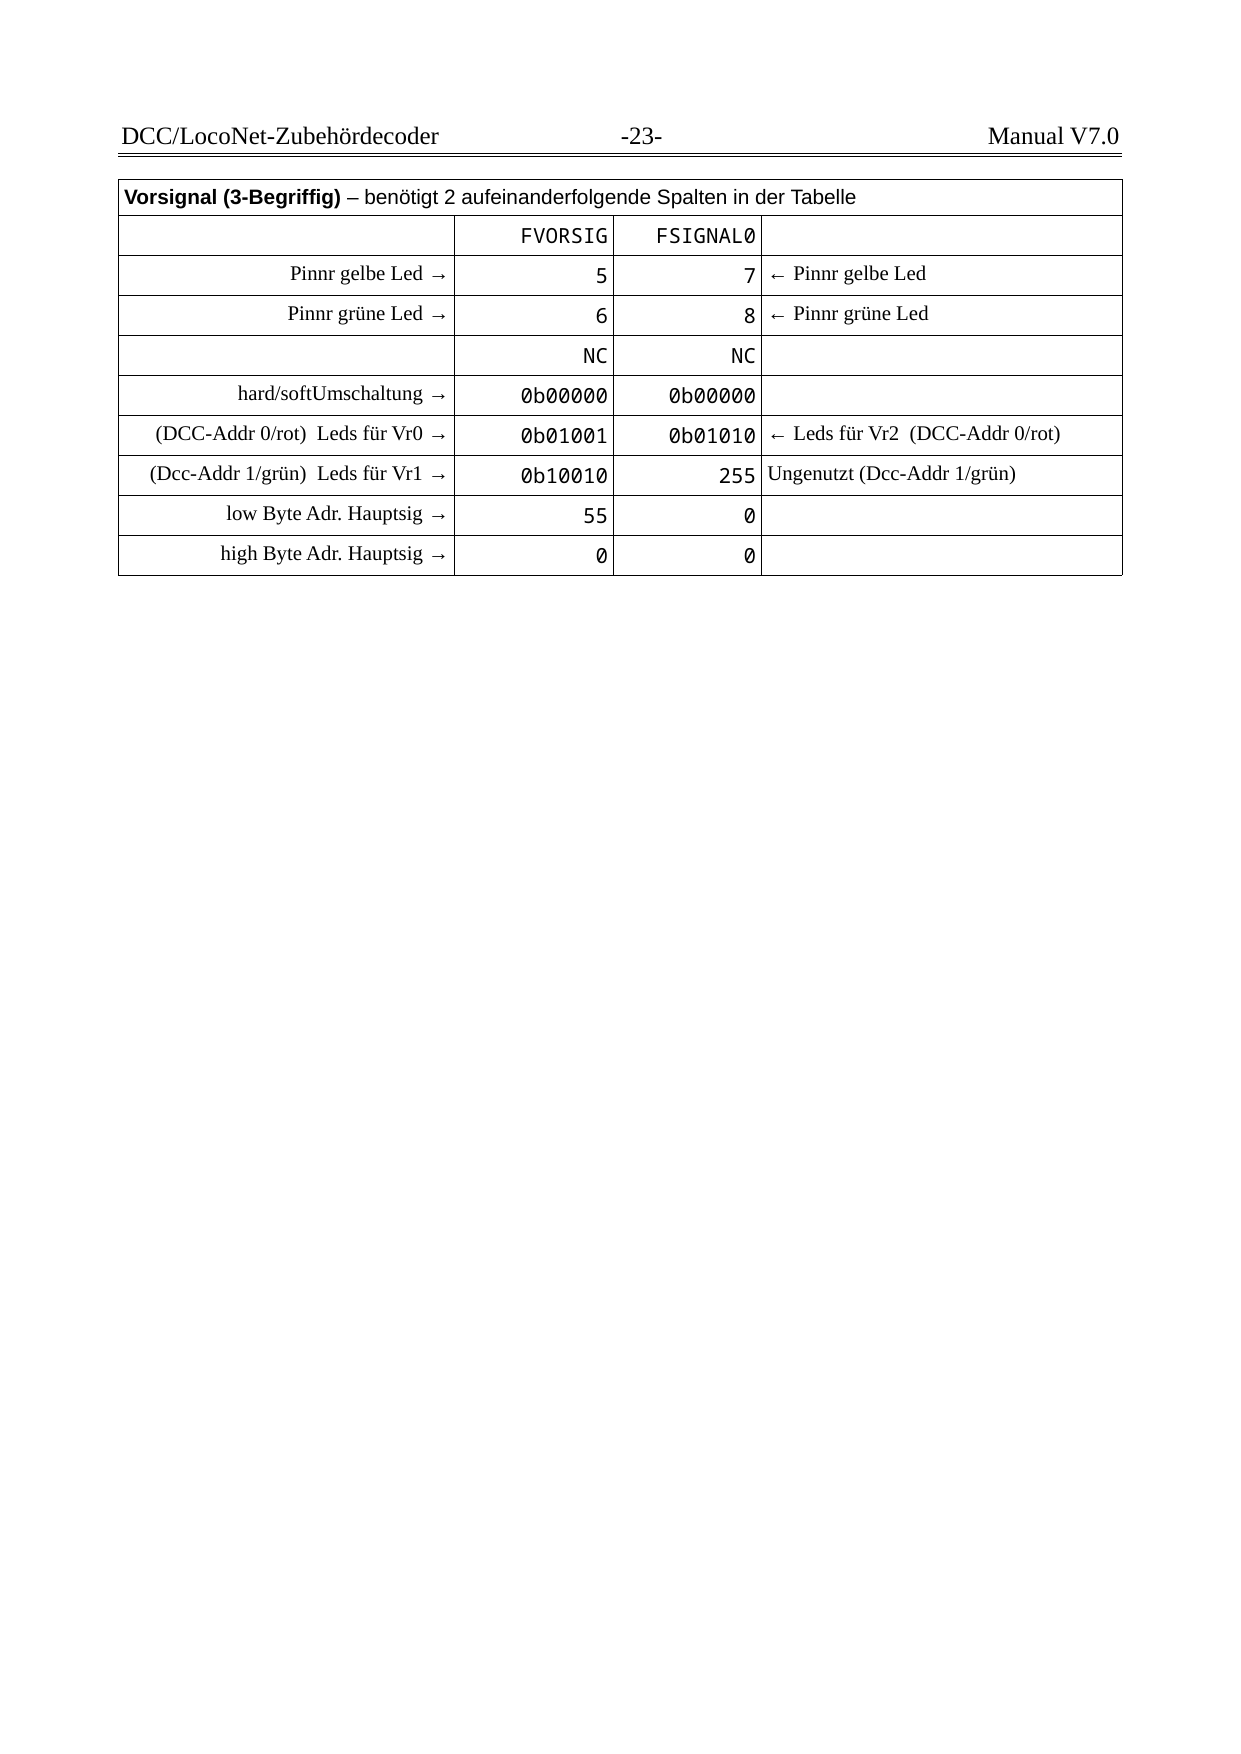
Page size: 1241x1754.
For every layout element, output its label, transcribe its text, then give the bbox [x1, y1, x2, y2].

table_cell [762, 336, 1122, 375]
table_cell 0b00000 [614, 376, 761, 415]
table_cell 255 [614, 456, 761, 495]
table_cell 5 [455, 256, 613, 295]
table_cell ← Leds für Vr2 (DCC-Addr 0/rot) [762, 416, 1122, 455]
table_cell 0b00000 [455, 376, 613, 415]
table_cell NC [455, 336, 613, 375]
table_cell FSIGNAL0 [614, 216, 761, 255]
table_cell 55 [455, 496, 613, 535]
table_cell [762, 536, 1122, 575]
table_cell low Byte Adr. Hauptsig → [119, 496, 454, 535]
table_cell [762, 496, 1122, 535]
table_cell [119, 216, 454, 255]
table_cell [762, 376, 1122, 415]
table_cell hard/softUmschaltung → [119, 376, 454, 415]
table_cell ← Pinnr grüne Led [762, 296, 1122, 335]
table_cell NC [614, 336, 761, 375]
table_cell 0 [614, 496, 761, 535]
table_cell [119, 336, 454, 375]
table_cell ← Pinnr gelbe Led [762, 256, 1122, 295]
table_cell Ungenutzt (Dcc-Addr 1/grün) [762, 456, 1122, 495]
table_cell 7 [614, 256, 761, 295]
table_cell Pinnr gelbe Led → [119, 256, 454, 295]
table_cell Pinnr grüne Led → [119, 296, 454, 335]
table_cell 6 [455, 296, 613, 335]
table_cell 0b01001 [455, 416, 613, 455]
table_cell 0b01010 [614, 416, 761, 455]
table_cell 0 [614, 536, 761, 575]
table_cell high Byte Adr. Hauptsig → [119, 536, 454, 575]
table_cell 0 [455, 536, 613, 575]
table_cell 0b10010 [455, 456, 613, 495]
table_cell (DCC-Addr 0/rot) Leds für Vr0 → [119, 416, 454, 455]
table_header Vorsignal (3-Begriffig) – benötigt 2 aufeinanderfolgende Spalten in der Tabelle [119, 180, 1122, 215]
table_cell [762, 216, 1122, 255]
table_cell 8 [614, 296, 761, 335]
table_cell (Dcc-Addr 1/grün) Leds für Vr1 → [119, 456, 454, 495]
table_cell FVORSIG [455, 216, 613, 255]
